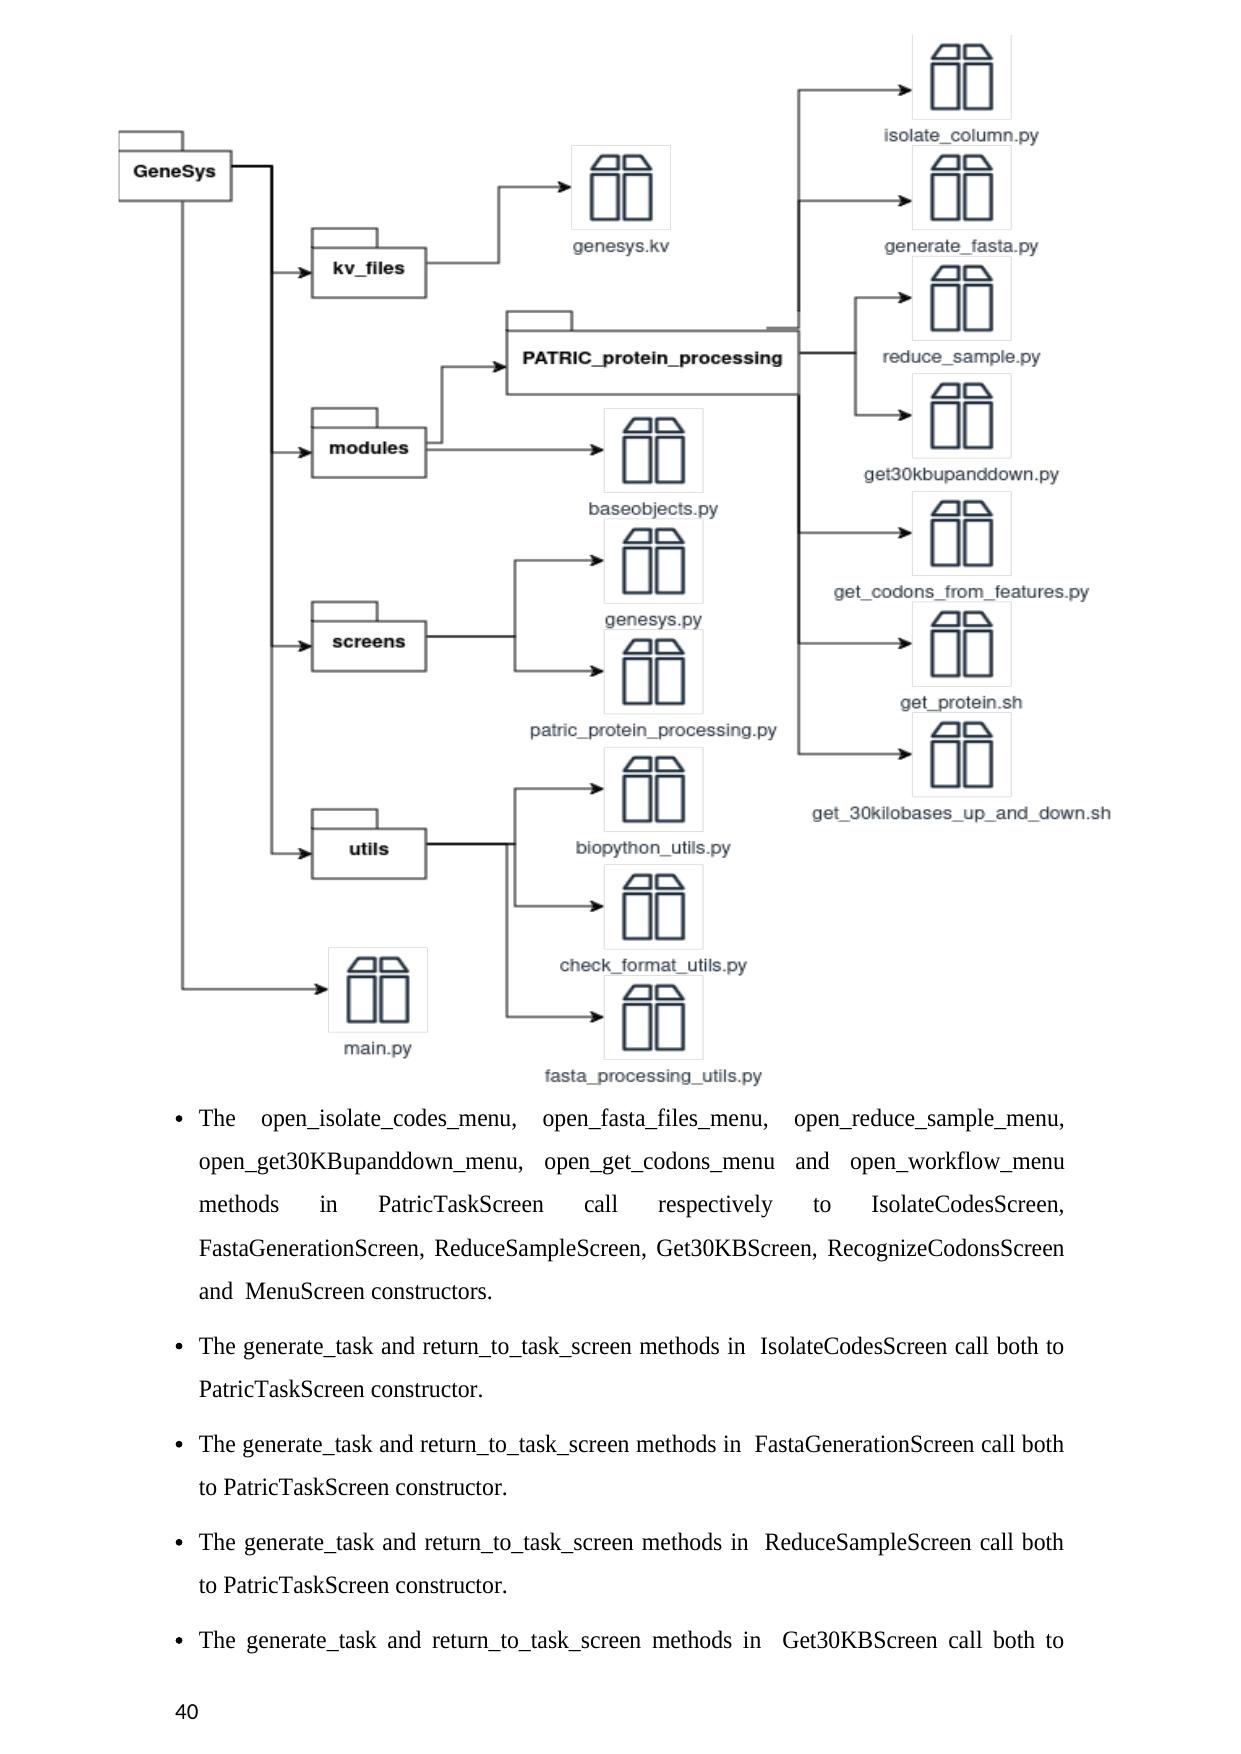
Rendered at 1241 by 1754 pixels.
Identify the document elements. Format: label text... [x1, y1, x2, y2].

list The open_isolate_codes_menu, open_fasta_files_menu, open_reduce_sample_menu, open_get30KBupanddown_menu, open_get_codons_menu and open_workflow_menu methods in PatricTaskScreen call respectively to IsolateCodesScreen, FastaGenerationScreen, ReduceSampleScreen, Get30KBScreen, RecognizeCodonsScreen and MenuScreen constructors. [175, 1089, 1065, 1304]
picture [118, 35, 1112, 1089]
list The generate_task and return_to_task_screen methods in ReduceSampleScreen call both to PatricTaskScreen constructor. [175, 1527, 1065, 1599]
list The generate_task and return_to_task_screen methods in Get30KBScreen call both to [175, 1625, 1065, 1654]
list The generate_task and return_to_task_screen methods in FastaGenerationScreen call both to PatricTaskScreen constructor. [175, 1429, 1065, 1501]
list The generate_task and return_to_task_screen methods in IsolateCodesScreen call both to PatricTaskScreen constructor. [175, 1331, 1065, 1403]
